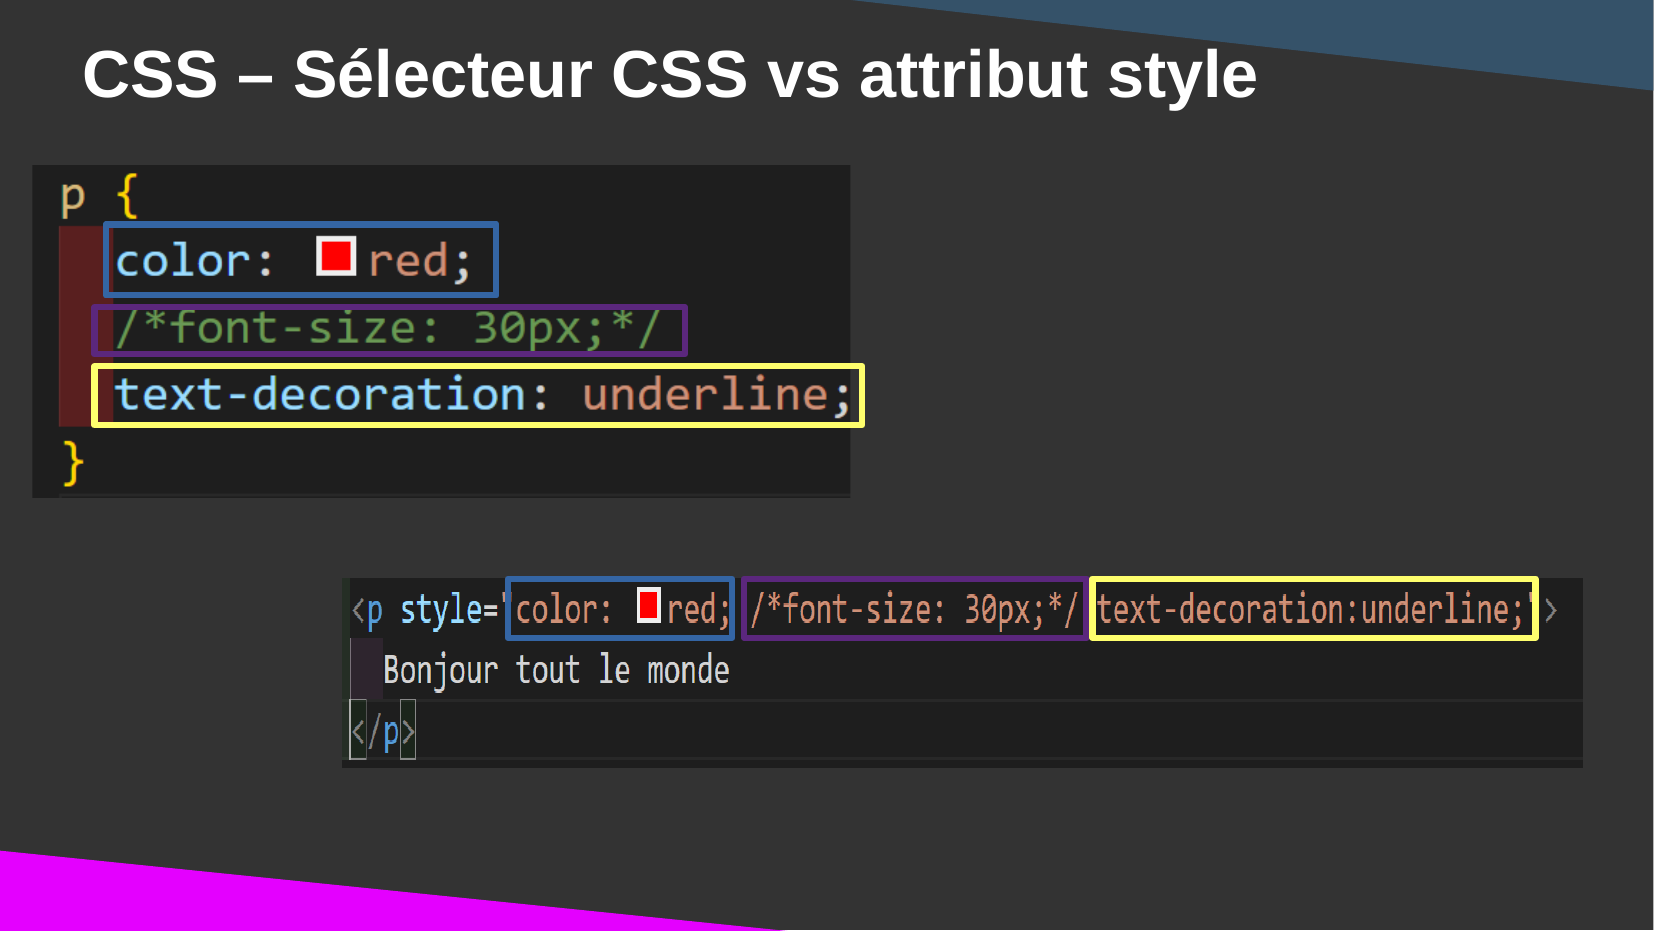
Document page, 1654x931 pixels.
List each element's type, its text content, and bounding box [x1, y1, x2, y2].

picture [98, 369, 851, 422]
picture [32, 165, 851, 498]
picture [342, 578, 1583, 768]
title CSS – Sélecteur CSS vs attribut style [82, 37, 1571, 114]
text_box [0, 850, 788, 931]
picture [1096, 582, 1532, 635]
picture [747, 582, 1083, 635]
text_box [850, 0, 1654, 91]
picture [511, 582, 729, 635]
